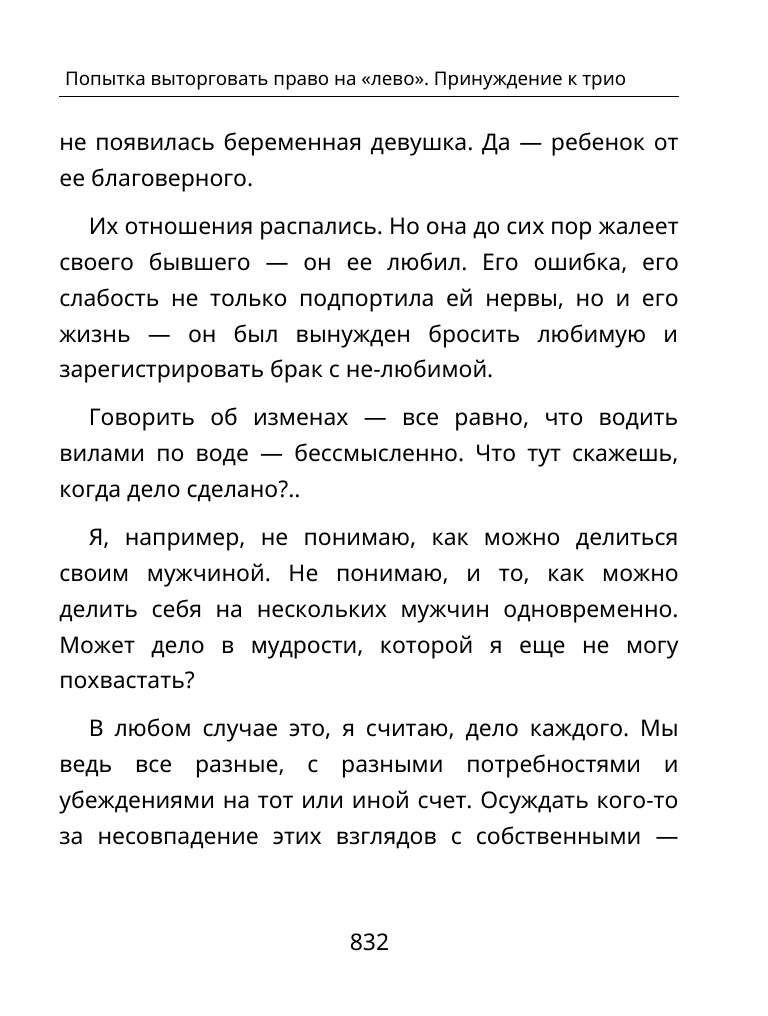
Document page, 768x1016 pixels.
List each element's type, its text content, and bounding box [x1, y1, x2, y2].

text В любом случае это, я считаю, дело каждого. Мы ведь все разные, с разными потребностями и убеждениями на тот или иной счет. Осуждать кого-то за несовпадение этих взглядов с собственными — [59, 712, 679, 851]
text Говорить об изменах — все равно, что водить вилами по воде — бессмысленно. Что тут скажешь, когда дело сделано?.. [59, 401, 679, 504]
text Их отношения распались. Но она до сих пор жалеет своего бывшего — он ее любил. Его ошибка, его слабость не только подпортила ей нервы, но и его жизнь — он был вынужден бросить любимую и зарегистрировать брак с не-любимой. [59, 210, 679, 385]
text Я, например, не понимаю, как можно делиться своим мужчиной. Не понимаю, и то, как можно делить себя на нескольких мужчин одновременно. Может дело в мудрости, которой я еще не могу похвастать? [59, 521, 679, 696]
text не появилась беременная девушка. Да — ребенок от ее благоверного. [59, 126, 679, 193]
